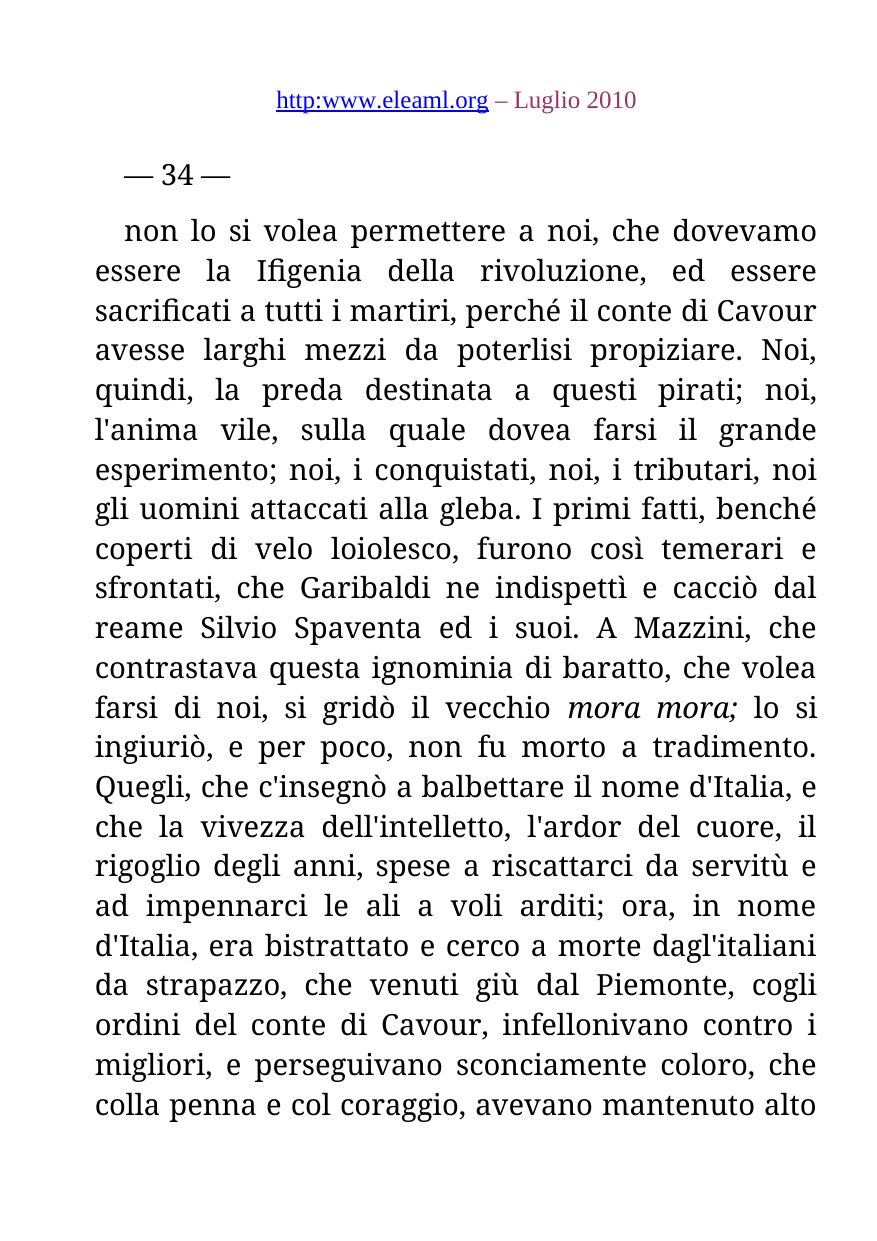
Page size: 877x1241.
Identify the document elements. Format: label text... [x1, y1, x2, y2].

text — 34 — [94, 154, 818, 193]
text non lo si volea permettere a noi, che dovevamo essere la Ifigenia della rivoluzione, ed essere sacrificati a tutti i martiri, perché il conte di Cavour avesse larghi mezzi da poterlisi propiziare. Noi, quindi, la preda destinata a questi pirati; noi, l'anima vile, sulla quale dovea farsi il grande esperimento; noi, i conquistati, noi, i tributari, noi gli uomini attaccati alla gleba. I primi fatti, benché coperti di velo loiolesco, furono così temerari e sfrontati, che Garibaldi ne indispettì e cacciò dal reame Silvio Spaventa ed i suoi. A Mazzini, che contrastava questa ignominia di baratto, che volea farsi di noi, si gridò il vecchio mora mora; lo si ingiuriò, e per poco, non fu morto a tradimento. Quegli, che c'insegnò a balbettare il nome d'Italia, e che la vivezza dell'intelletto, l'ardor del cuore, il rigoglio degli anni, spese a riscattarci da servitù e ad impennarci le ali a voli arditi; ora, in nome d'Italia, era bistrattato e cerco a morte dagl'italiani da strapazzo, che venuti giù dal Piemonte, cogli ordini del conte di Cavour, infellonivano contro i migliori, e perseguivano sconciamente coloro, che colla penna e col coraggio, avevano mantenuto alto [94, 211, 818, 1123]
